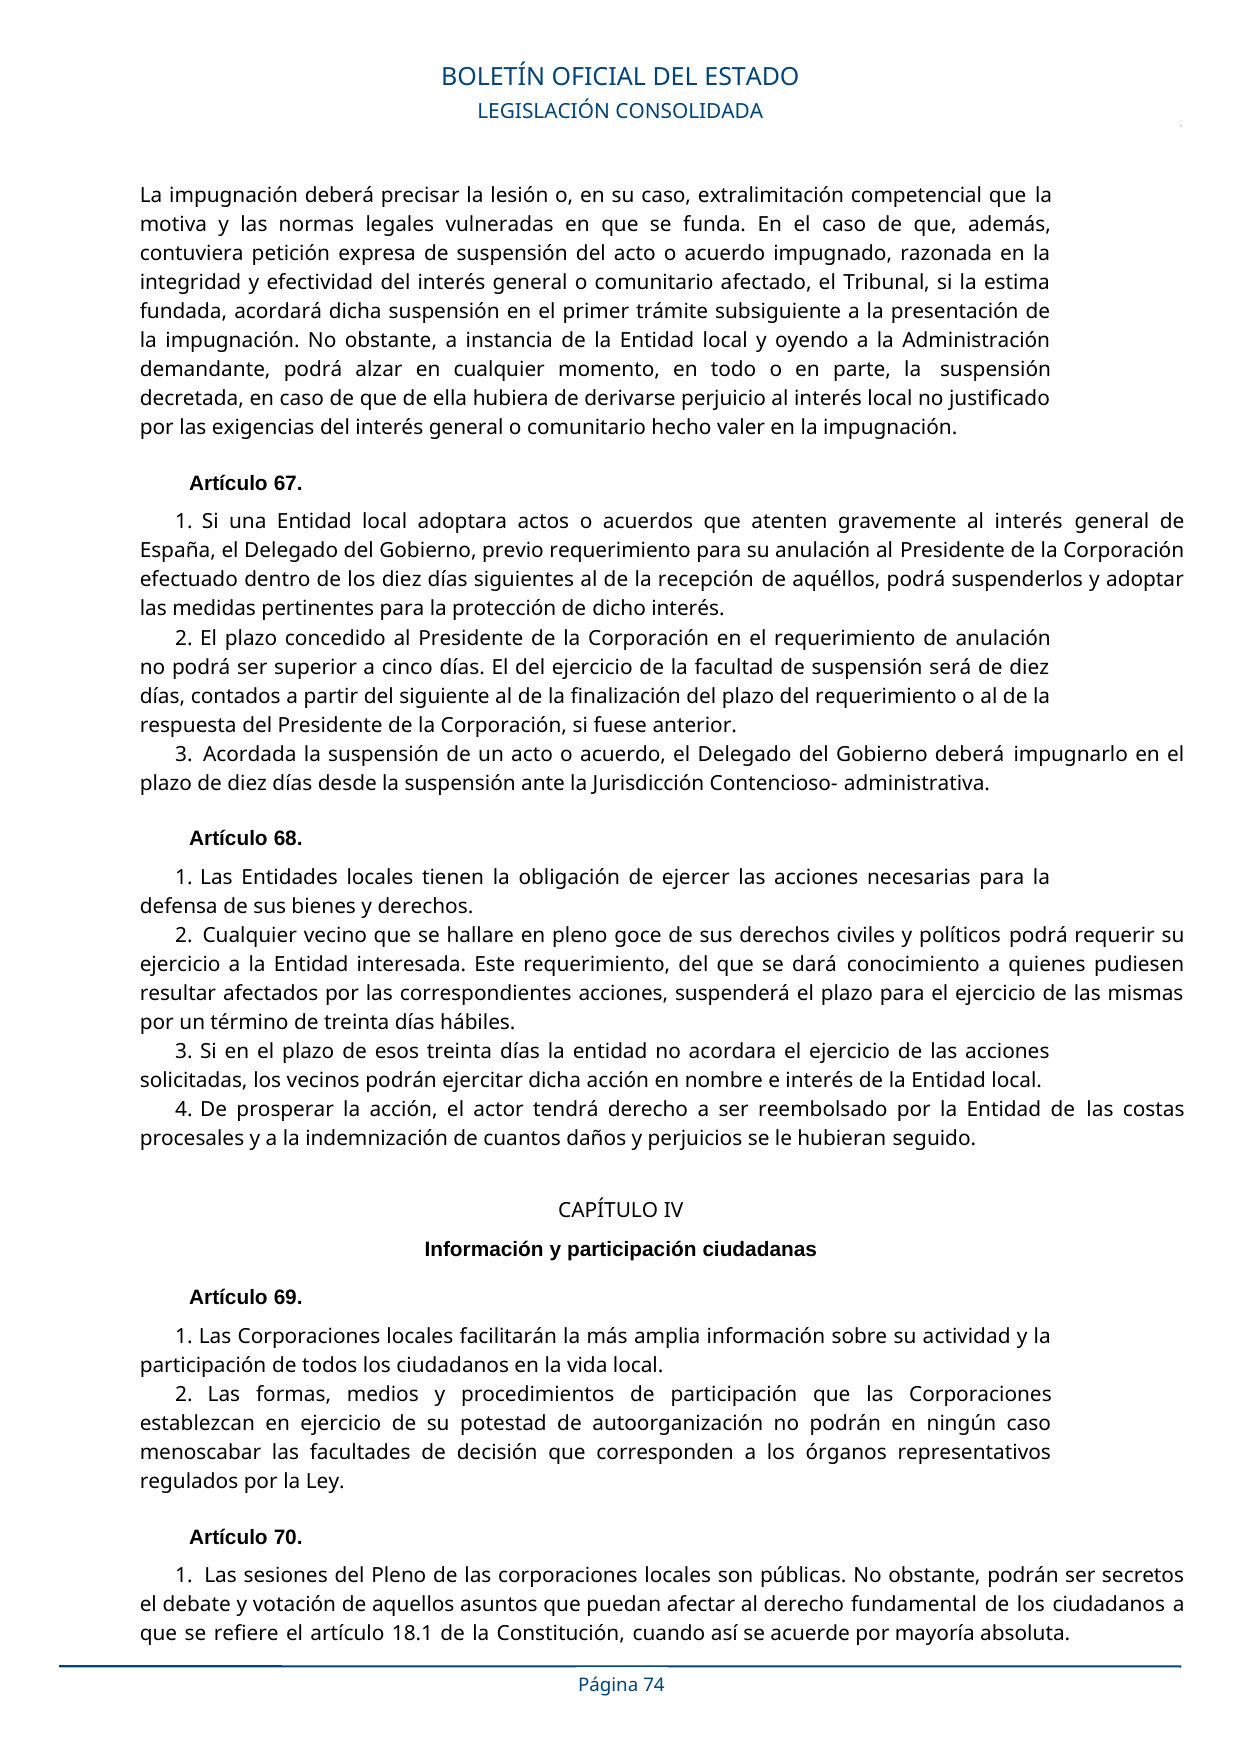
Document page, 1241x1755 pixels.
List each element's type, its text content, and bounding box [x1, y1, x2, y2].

list Acordada la suspensión de un acto o acuerdo, el Delegado del Gobierno deberá impugnarlo en el plazo de diez días desde la suspensión ante la Jurisdicción Contencioso- administrativa. [139, 739, 1184, 796]
text CAPÍTULO IV [397, 1195, 843, 1224]
list Si una Entidad local adoptara actos o acuerdos que atenten gravemente al interés general de España, el Delegado del Gobierno, previo requerimiento para su anulación al Presidente de la Corporación efectuado dentro de los diez días siguientes al de la recepción de aquéllos, podrá suspenderlos y adoptar las medidas pertinentes para la protección de dicho interés. [139, 507, 1184, 622]
list Las Corporaciones locales facilitarán la más amplia información sobre su actividad y la participación de todos los ciudadanos en la vida local. [139, 1321, 1052, 1379]
list Las Entidades locales tienen la obligación de ejercer las acciones necesarias para la defensa de sus bienes y derechos. [139, 862, 1052, 919]
list Si en el plazo de esos treinta días la entidad no acordara el ejercicio de las acciones solicitadas, los vecinos podrán ejercitar dicha acción en nombre e interés de la Entidad local. [139, 1036, 1051, 1094]
list Las formas, medios y procedimientos de participación que las Corporaciones establezcan en ejercicio de su potestad de autoorganización no podrán en ningún caso menoscabar las facultades de decisión que corresponden a los órganos representativos regulados por la Ley. [139, 1379, 1052, 1495]
list El plazo concedido al Presidente de la Corporación en el requerimiento de anulación no podrá ser superior a cinco días. El del ejercicio de la facultad de suspensión será de diez días, contados a partir del siguiente al de la finalización del plazo del requerimiento o al de la respuesta del Presidente de la Corporación, si fuese anterior. [139, 623, 1052, 738]
subtitle Artículo 67. [189, 470, 1184, 494]
list De prosperar la acción, el actor tendrá derecho a ser reembolsado por la Entidad de las costas procesales y a la indemnización de cuantos daños y perjuicios se le hubieran seguido. [139, 1094, 1184, 1152]
subtitle Artículo 68. [189, 826, 1184, 850]
list Cualquier vecino que se hallare en pleno goce de sus derechos civiles y políticos podrá requerir su ejercicio a la Entidad interesada. Este requerimiento, del que se dará conocimiento a quienes pudiesen resultar afectados por las correspondientes acciones, suspenderá el plazo para el ejercicio de las mismas por un término de treinta días hábiles. [139, 920, 1184, 1036]
text Artículo 69. [189, 1285, 1184, 1309]
subtitle Artículo 70. [189, 1524, 1184, 1548]
subtitle Información y participación ciudadanas [398, 1237, 843, 1261]
list Las sesiones del Pleno de las corporaciones locales son públicas. No obstante, podrán ser secretos el debate y votación de aquellos asuntos que puedan afectar al derecho fundamental de los ciudadanos a que se refiere el artículo 18.1 de la Constitución, cuando así se acuerde por mayoría absoluta. [139, 1561, 1184, 1647]
text La impugnación deberá precisar la lesión o, en su caso, extralimitación competencial que la motiva y las normas legales vulneradas en que se funda. En el caso de que, además, contuviera petición expresa de suspensión del acto o acuerdo impugnado, razonada en la integridad y efectividad del interés general o comunitario afectado, el Tribunal, si la estima fundada, acordará dicha suspensión en el primer trámite subsiguiente a la presentación de la impugnación. No obstante, a instancia de la Entidad local y oyendo a la Administración demandante, podrá alzar en cualquier momento, en todo o en parte, la suspensión decretada, en caso de que de ella hubiera de derivarse perjuicio al interés local no justificado por las exigencias del interés general o comunitario hecho valer en la impugnación. [139, 180, 1052, 440]
